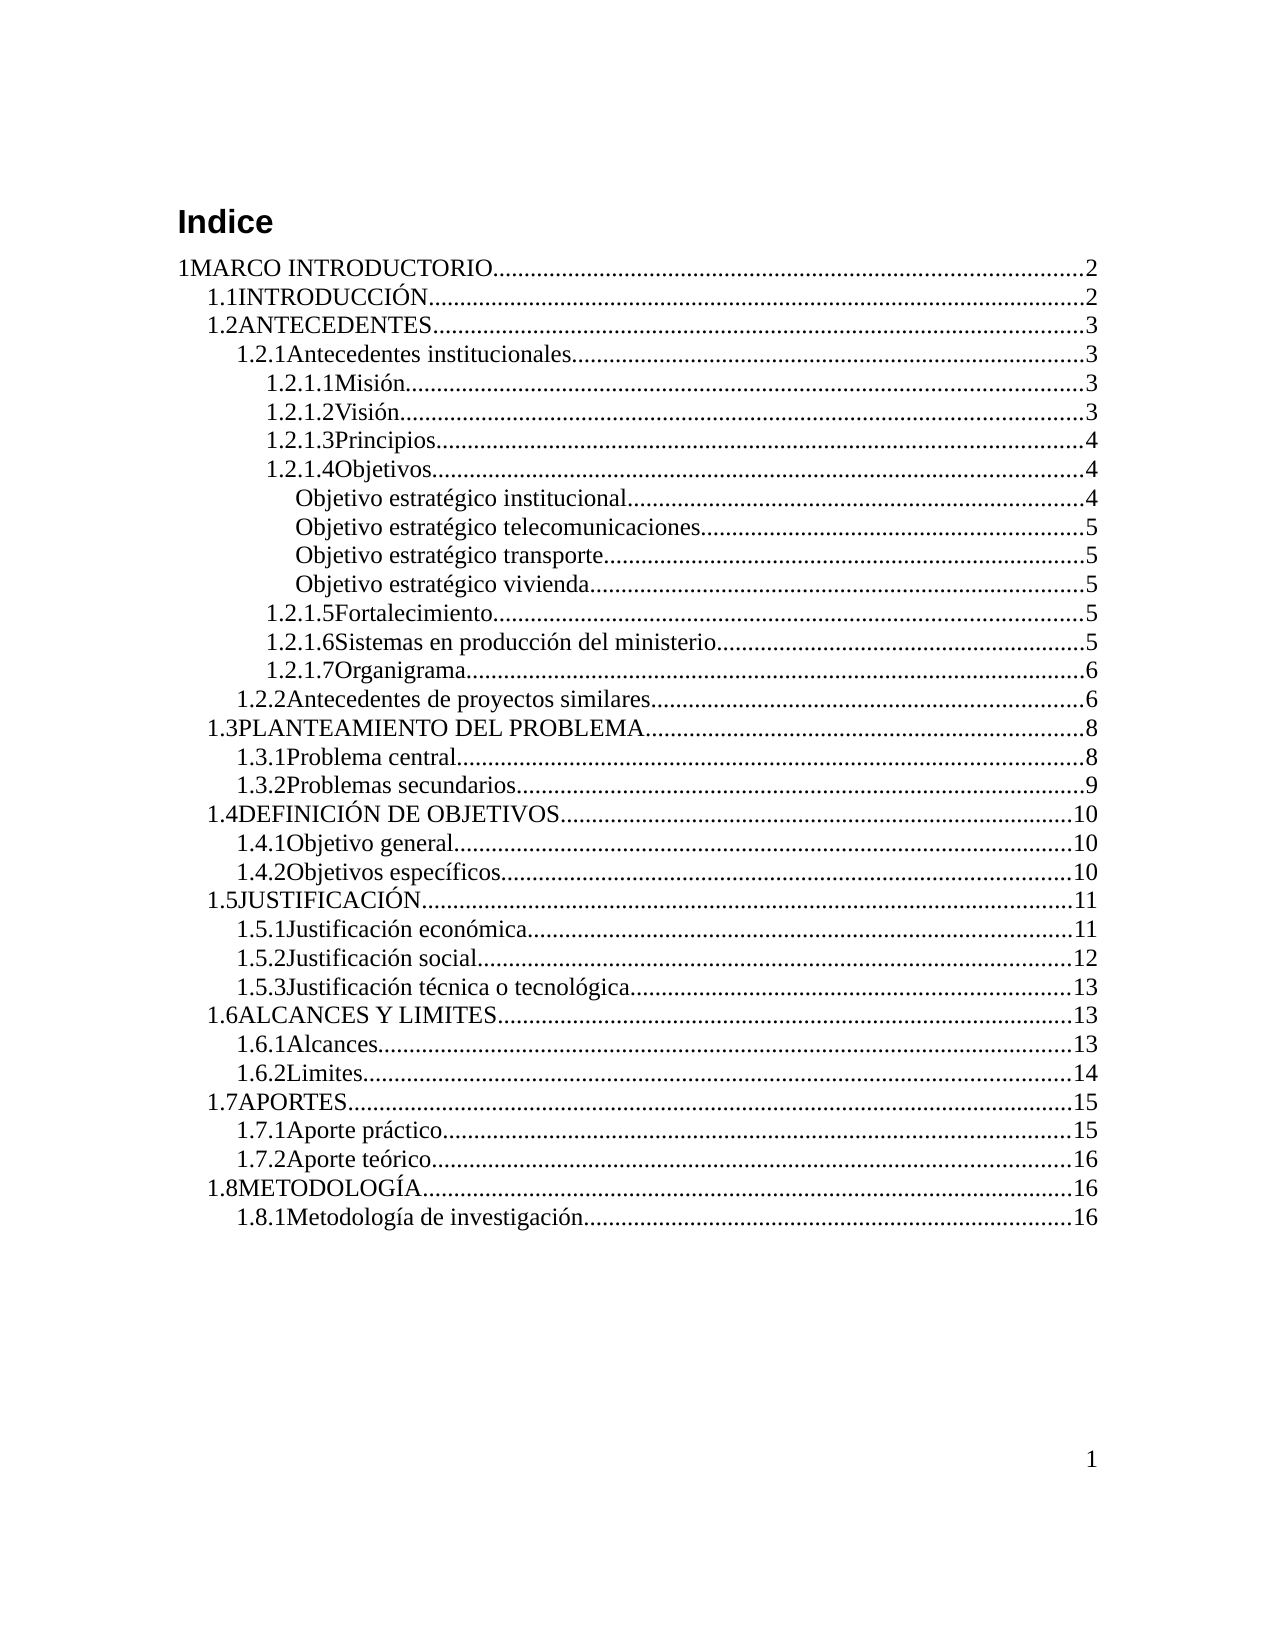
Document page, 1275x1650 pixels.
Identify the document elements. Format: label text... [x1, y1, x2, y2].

text 1.2.1.2Visión 3 [266, 397, 1098, 426]
text 1.2.1.1Misión 3 [266, 368, 1098, 397]
text 1.6ALCANCES Y LIMITES 13 [207, 1001, 1098, 1029]
text 1.8.1Metodología de investigación 16 [236, 1202, 1098, 1231]
text 1.5.1Justificación económica 11 [236, 914, 1098, 943]
text 1.2.1.7Organigrama 6 [266, 656, 1098, 684]
text 1.4.2Objetivos específicos 10 [236, 857, 1098, 886]
text 1.8METODOLOGÍA 16 [207, 1173, 1098, 1202]
subtitle Indice [177, 202, 1098, 241]
text 1.4.1Objetivo general 10 [236, 828, 1098, 857]
text 1.5.3Justificación técnica o tecnológica 13 [236, 972, 1098, 1001]
text 1.2.1Antecedentes institucionales 3 [236, 339, 1098, 368]
text Objetivo estratégico vivienda 5 [295, 569, 1098, 598]
text 1.2.1.5Fortalecimiento 5 [266, 598, 1098, 627]
text 1.2.1.6Sistemas en producción del ministerio 5 [266, 627, 1098, 656]
text 1.2.2Antecedentes de proyectos similares 6 [236, 684, 1098, 713]
text 1.2ANTECEDENTES 3 [207, 311, 1098, 339]
text 1.1INTRODUCCIÓN 2 [207, 282, 1098, 311]
text 1.4DEFINICIÓN DE OBJETIVOS 10 [207, 799, 1098, 828]
text 1.5.2Justificación social 12 [236, 943, 1098, 972]
text 1.3.1Problema central 8 [236, 742, 1098, 771]
text 1.2.1.4Objetivos 4 [266, 454, 1098, 483]
text 1.5JUSTIFICACIÓN 11 [207, 886, 1098, 914]
text Objetivo estratégico institucional 4 [295, 483, 1098, 512]
text 1.7APORTES 15 [207, 1087, 1098, 1116]
text 1MARCO INTRODUCTORIO 2 [177, 253, 1098, 282]
text 1.7.2Aporte teórico 16 [236, 1144, 1098, 1173]
text Objetivo estratégico transporte 5 [295, 541, 1098, 569]
text 1.3.2Problemas secundarios 9 [236, 771, 1098, 799]
text 1.6.1Alcances 13 [236, 1029, 1098, 1058]
text 1.3PLANTEAMIENTO DEL PROBLEMA 8 [207, 713, 1098, 742]
text 1.7.1Aporte práctico 15 [236, 1116, 1098, 1144]
text Objetivo estratégico telecomunicaciones 5 [295, 512, 1098, 541]
text 1.6.2Limites 14 [236, 1058, 1098, 1087]
text 1.2.1.3Principios 4 [266, 426, 1098, 454]
